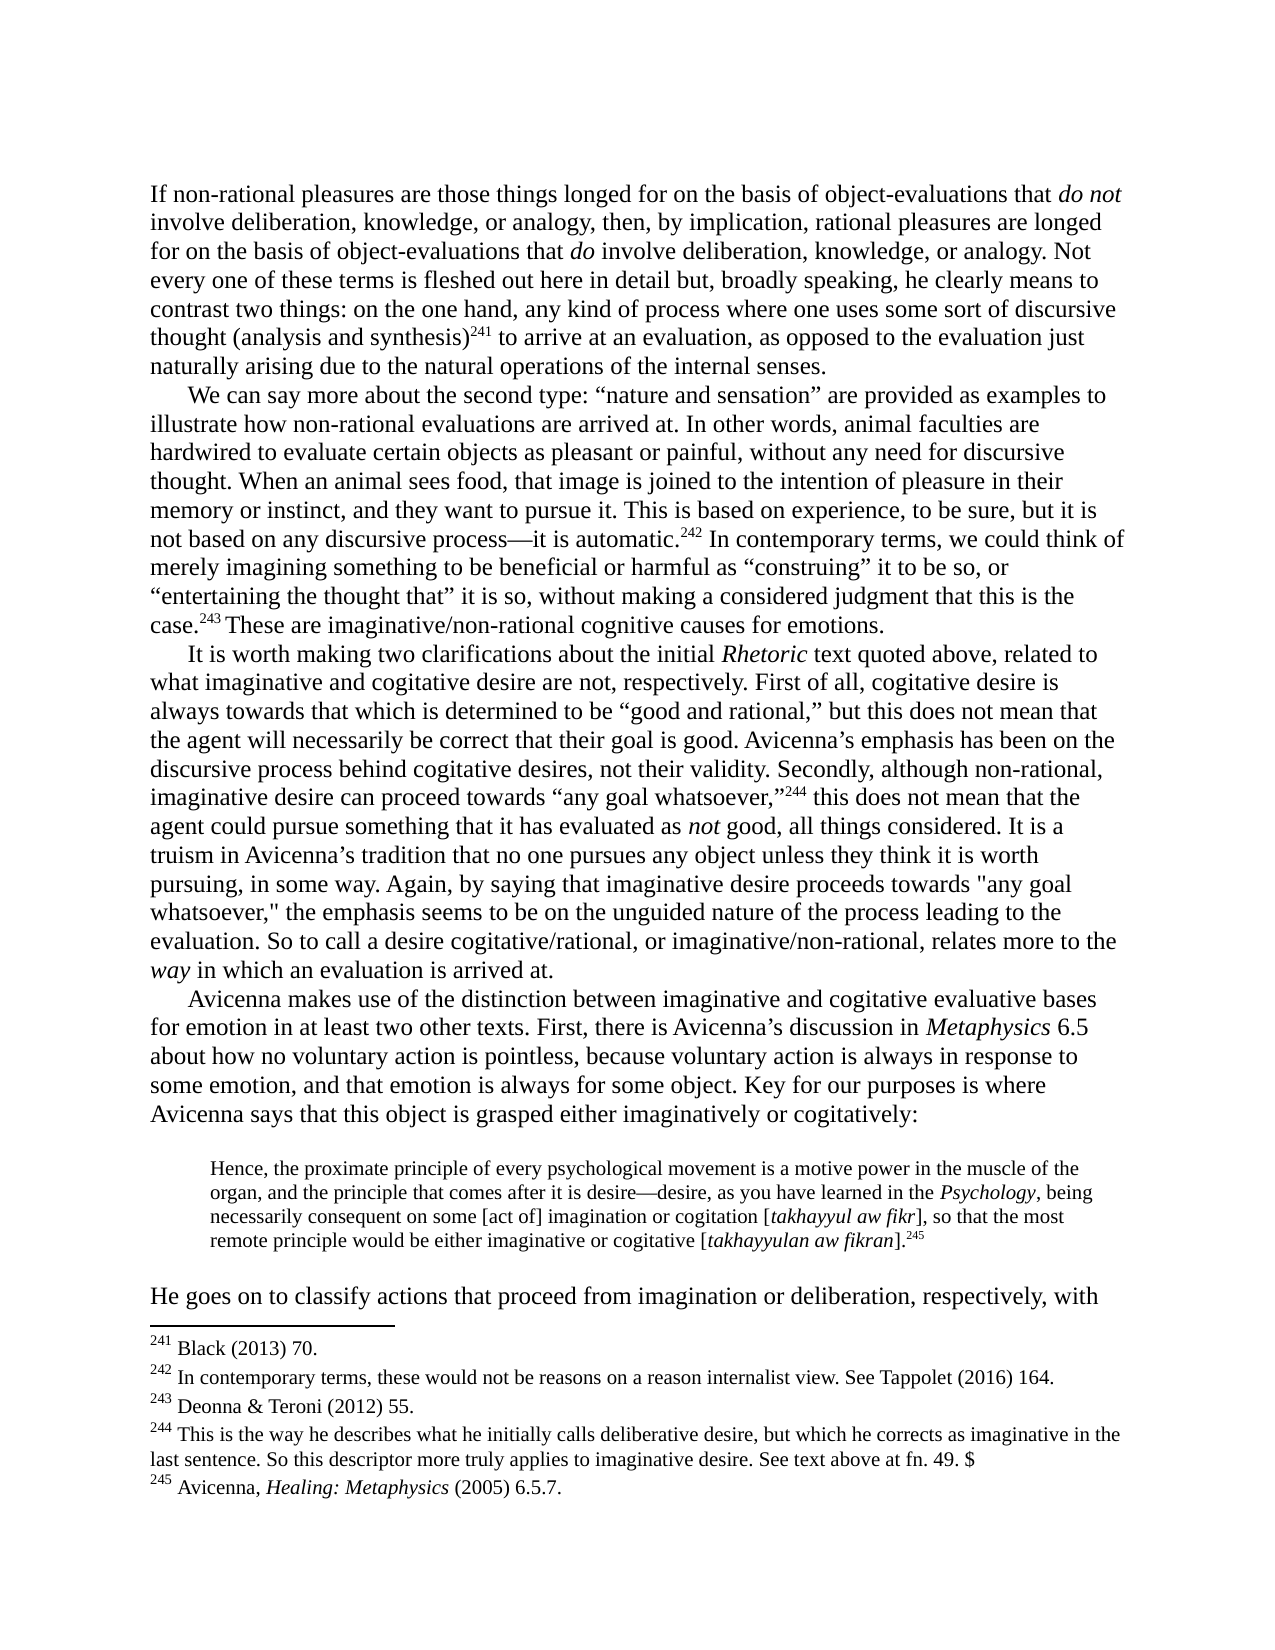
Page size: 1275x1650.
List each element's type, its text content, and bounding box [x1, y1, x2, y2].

text Deonna & Teroni (2012) 55. [150, 1390, 1125, 1418]
text Avicenna, Healing: Metaphysics (2005) 6.5.7. [150, 1471, 1125, 1500]
text We can say more about the second type: “nature and sensation” are provided as examples to illustrate how non-rational evaluations are arrived at. In other words, animal faculties are hardwired to evaluate certain objects as pleasant or painful, without any need for discursive thought. When an animal sees food, that image is joined to the intention of pleasure in their memory or instinct, and they want to pursue it. This is based on experience, to be sure, but it is not based on any discursive process—it is automatic. In contemporary terms, we could think of merely imagining something to be beneficial or harmful as “construing” it to be so, or “entertaining the thought that” it is so, without making a considered judgment that this is the case. These are imaginative/non-rational cognitive causes for emotions. [150, 380, 1125, 639]
text It is worth making two clarifications about the initial Rhetoric text quoted above, related to what imaginative and cogitative desire are not, respectively. First of all, cogitative desire is always towards that which is determined to be “good and rational,” but this does not mean that the agent will necessarily be correct that their goal is good. Avicenna’s emphasis has been on the discursive process behind cogitative desires, not their validity. Secondly, although non-rational, imaginative desire can proceed towards “any goal whatsoever,” this does not mean that the agent could pursue something that it has evaluated as not good, all things considered. It is a truism in Avicenna’s tradition that no one pursues any object unless they think it is worth pursuing, in some way. Again, by saying that imaginative desire proceeds towards "any goal whatsoever," the emphasis seems to be on the unguided nature of the process leading to the evaluation. So to call a desire cogitative/rational, or imaginative/non-rational, relates more to the way in which an evaluation is arrived at. [150, 639, 1125, 984]
text In contemporary terms, these would not be reasons on a reason internalist view. See Tappolet (2016) 164. [150, 1361, 1125, 1390]
text Hence, the proximate principle of every psychological movement is a motive power in the muscle of the organ, and the principle that comes after it is desire—desire, as you have learned in the Psychology, being necessarily consequent on some [act of] imagination or cogitation [takhayyul aw fikr], so that the most remote principle would be either imaginative or cogitative [takhayyulan aw fikran]. [210, 1156, 1125, 1252]
text This is the way he describes what he initially calls deliberative desire, but which he corrects as imaginative in the last sentence. So this descriptor more truly applies to imaginative desire. See text above at fn. 49. $ [150, 1418, 1125, 1471]
text Avicenna makes use of the distinction between imaginative and cogitative evaluative bases for emotion in at least two other texts. First, there is Avicenna’s discussion in Metaphysics 6.5 about how no voluntary action is pointless, because voluntary action is always in response to some emotion, and that emotion is always for some object. Key for our purposes is where Avicenna says that this object is grasped either imaginatively or cogitatively: [150, 984, 1125, 1127]
text Black (2013) 70. [150, 1332, 1125, 1361]
text He goes on to classify actions that proceed from imagination or deliberation, respectively, with [150, 1281, 1125, 1310]
text If non-rational pleasures are those things longed for on the basis of object-evaluations that do not involve deliberation, knowledge, or analogy, then, by implication, rational pleasures are longed for on the basis of object-evaluations that do involve deliberation, knowledge, or analogy. Not every one of these terms is fleshed out here in detail but, broadly speaking, he clearly means to contrast two things: on the one hand, any kind of process where one uses some sort of discursive thought (analysis and synthesis) to arrive at an evaluation, as opposed to the evaluation just naturally arising due to the natural operations of the internal senses. [150, 179, 1125, 380]
